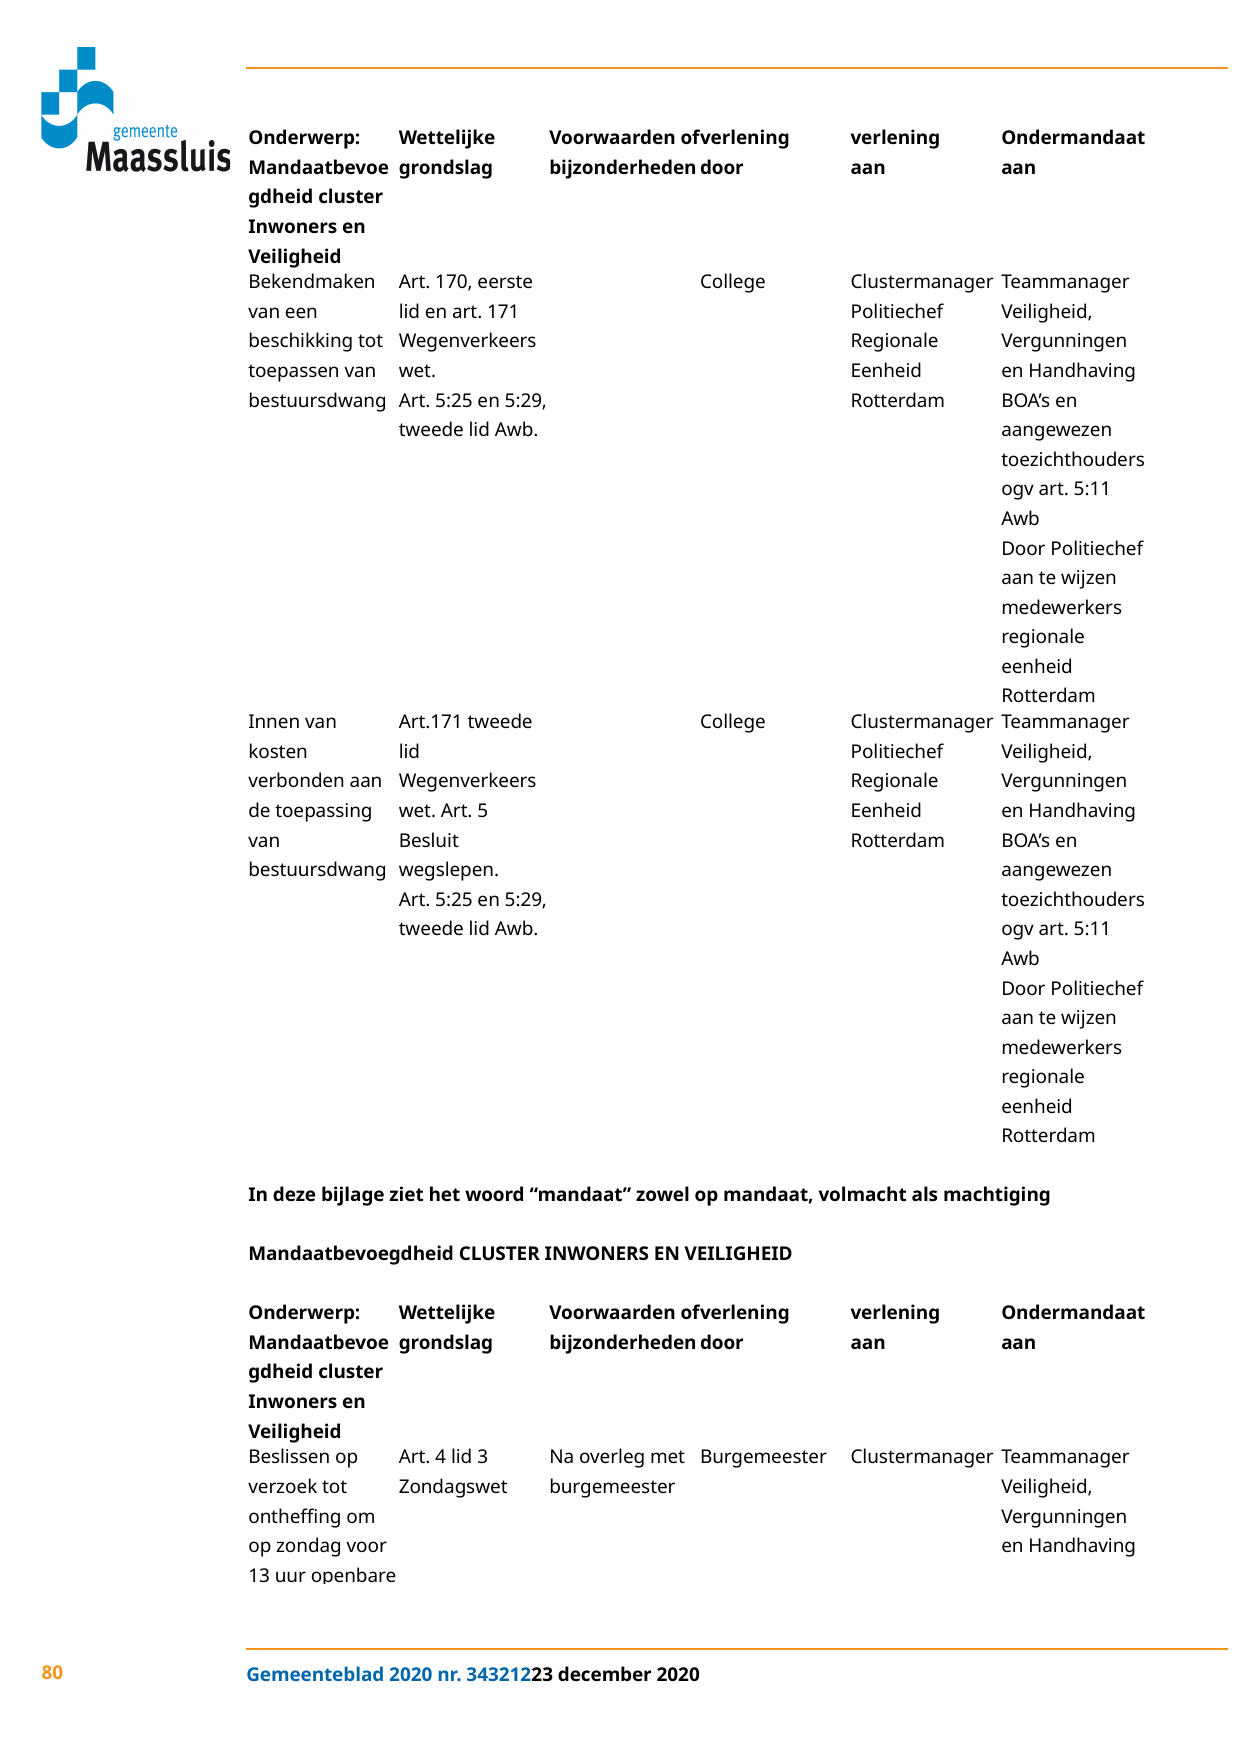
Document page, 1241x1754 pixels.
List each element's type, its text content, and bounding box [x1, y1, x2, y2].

table_cell Art. 170, eerste lid en art. 171 Wegenverkeers wet. Art. 5:25 en 5:29, tweede lid Awb. [399, 269, 549, 708]
table_cell Art. 4 lid 3 Zondagswet [399, 1444, 549, 1584]
table_header verlening aan [850, 125, 1001, 268]
table_cell Teammanager Veiligheid, Vergunningen en Handhaving [1001, 1444, 1152, 1584]
table_cell Clustermanager Politiechef Regionale Eenheid Rotterdam [850, 269, 1001, 708]
text Mandaatbevoegdheid CLUSTER INWONERS EN VEILIGHEID [248, 1240, 1152, 1266]
table_cell Innen van kosten verbonden aan de toepassing van bestuursdwang [248, 709, 398, 1148]
table_header Wettelijke grondslag [399, 1300, 549, 1444]
table_header Wettelijke grondslag [399, 125, 549, 268]
table_header Onderwerp: Mandaatbevoegdheid cluster Inwoners en Veiligheid [248, 1300, 398, 1444]
table_cell [549, 709, 700, 1148]
table_cell Teammanager Veiligheid, Vergunningen en Handhaving BOA’s en aangewezen toezichthouders ogv art. 5:11 Awb Door Politiechef aan te wijzen medewerkers regionale eenheid Rotterdam [1001, 709, 1152, 1148]
table_header Onderwerp: Mandaatbevoegdheid cluster Inwoners en Veiligheid [248, 125, 398, 268]
table_cell Clustermanager [850, 1444, 1001, 1584]
table_header verlening door [700, 125, 850, 268]
text In deze bijlage ziet het woord “mandaat” zowel op mandaat, volmacht als machtiging [248, 1181, 1152, 1207]
table_cell Na overleg met burgemeester [549, 1444, 700, 1584]
table_header verlening aan [850, 1300, 1001, 1444]
table_cell Teammanager Veiligheid, Vergunningen en Handhaving BOA’s en aangewezen toezichthouders ogv art. 5:11 Awb Door Politiechef aan te wijzen medewerkers regionale eenheid Rotterdam [1001, 269, 1152, 708]
table_header Voorwaarden of bijzonderheden [549, 1300, 700, 1444]
table_cell Beslissen op verzoek tot ontheffing om op zondag voor 13 uur openbare [248, 1444, 398, 1584]
table_header Ondermandaat aan [1001, 125, 1152, 268]
picture [41, 47, 231, 172]
table_cell Clustermanager Politiechef Regionale Eenheid Rotterdam [850, 709, 1001, 1148]
table_cell Art.171 tweede lid Wegenverkeers wet. Art. 5 Besluit wegslepen. Art. 5:25 en 5:29, tweede lid Awb. [399, 709, 549, 1148]
table_header Voorwaarden of bijzonderheden [549, 125, 700, 268]
picture [41, 47, 77, 92]
table_cell College [700, 269, 850, 708]
table_cell [549, 269, 700, 708]
table_cell Bekendmaken van een beschikking tot toepassen van bestuursdwang [248, 269, 398, 708]
table_header Ondermandaat aan [1001, 1300, 1152, 1444]
table_header verlening door [700, 1300, 850, 1444]
table_cell Burgemeester [700, 1444, 850, 1584]
table_cell College [700, 709, 850, 1148]
